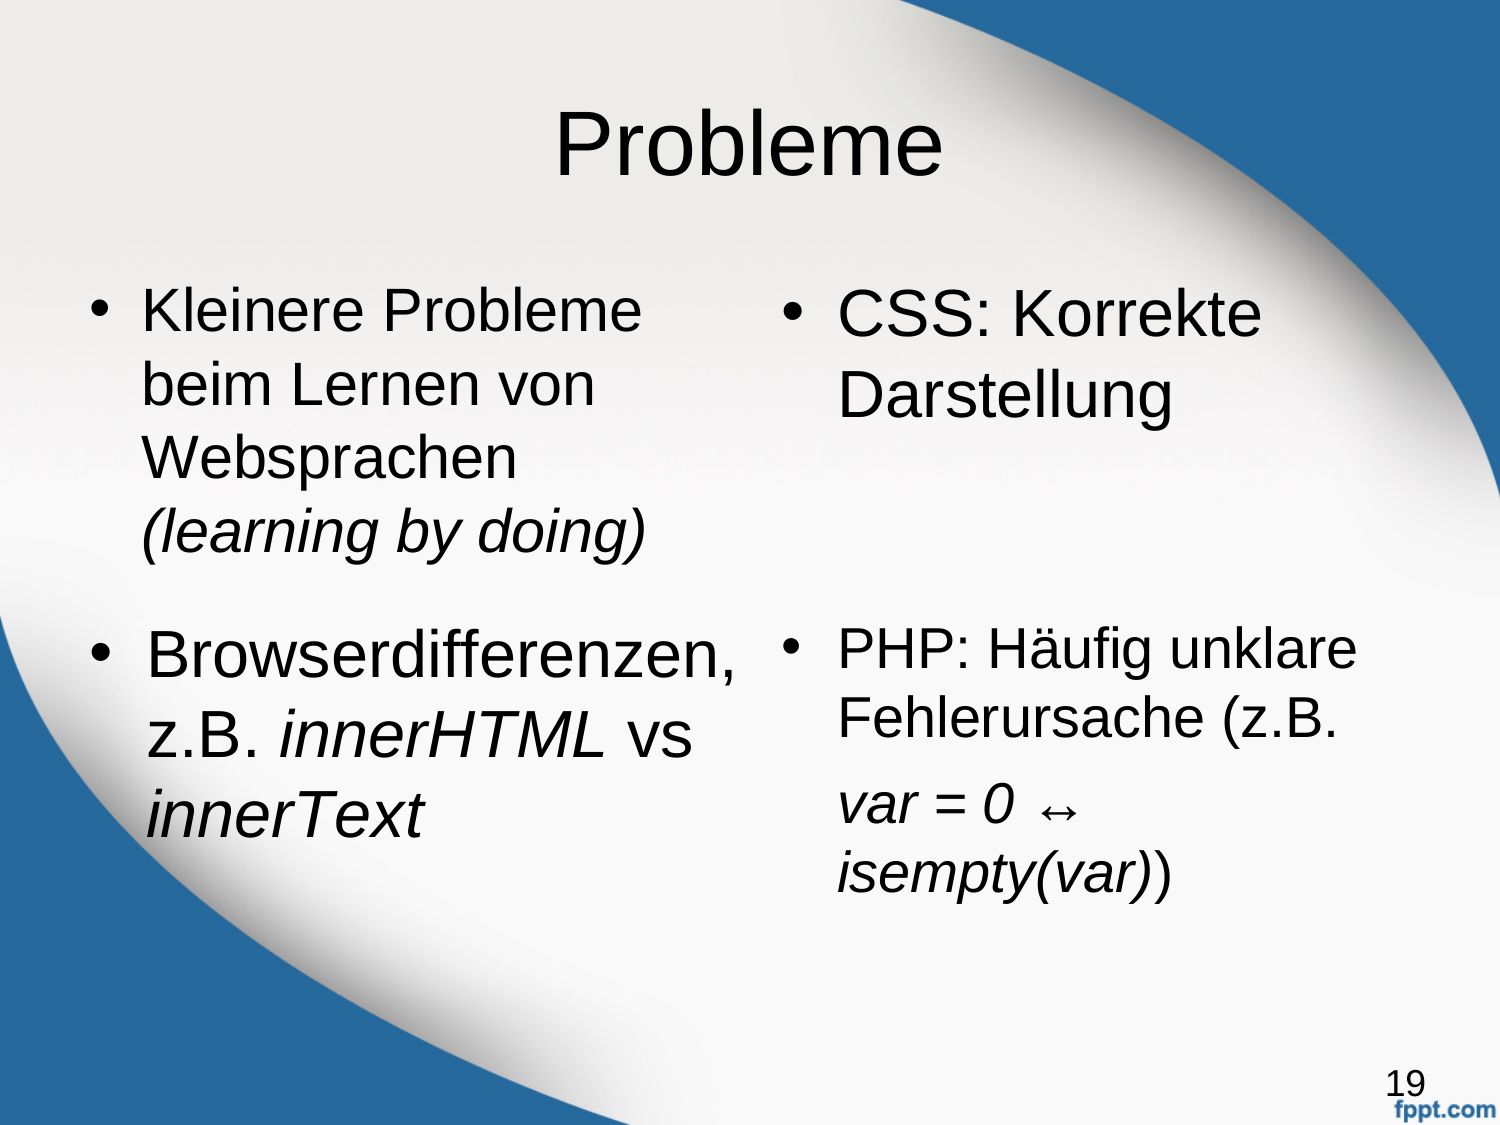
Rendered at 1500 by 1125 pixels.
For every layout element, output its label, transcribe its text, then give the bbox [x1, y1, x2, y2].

list Browserdifferenzen, z.B. innerHTML vs innerText [75, 603, 767, 915]
title Probleme [75, 21, 1426, 257]
list PHP: Häufig unklare Fehlerursache (z.B. var = 0 ↔ isempty(var)) [767, 603, 1426, 915]
list Kleinere Probleme beim Lernen von Websprachen (learning by doing) [75, 262, 734, 574]
list CSS: Korrekte Darstellung [766, 262, 1426, 574]
picture [0, 0, 1500, 1125]
text_box [1370, 1051, 1500, 1122]
